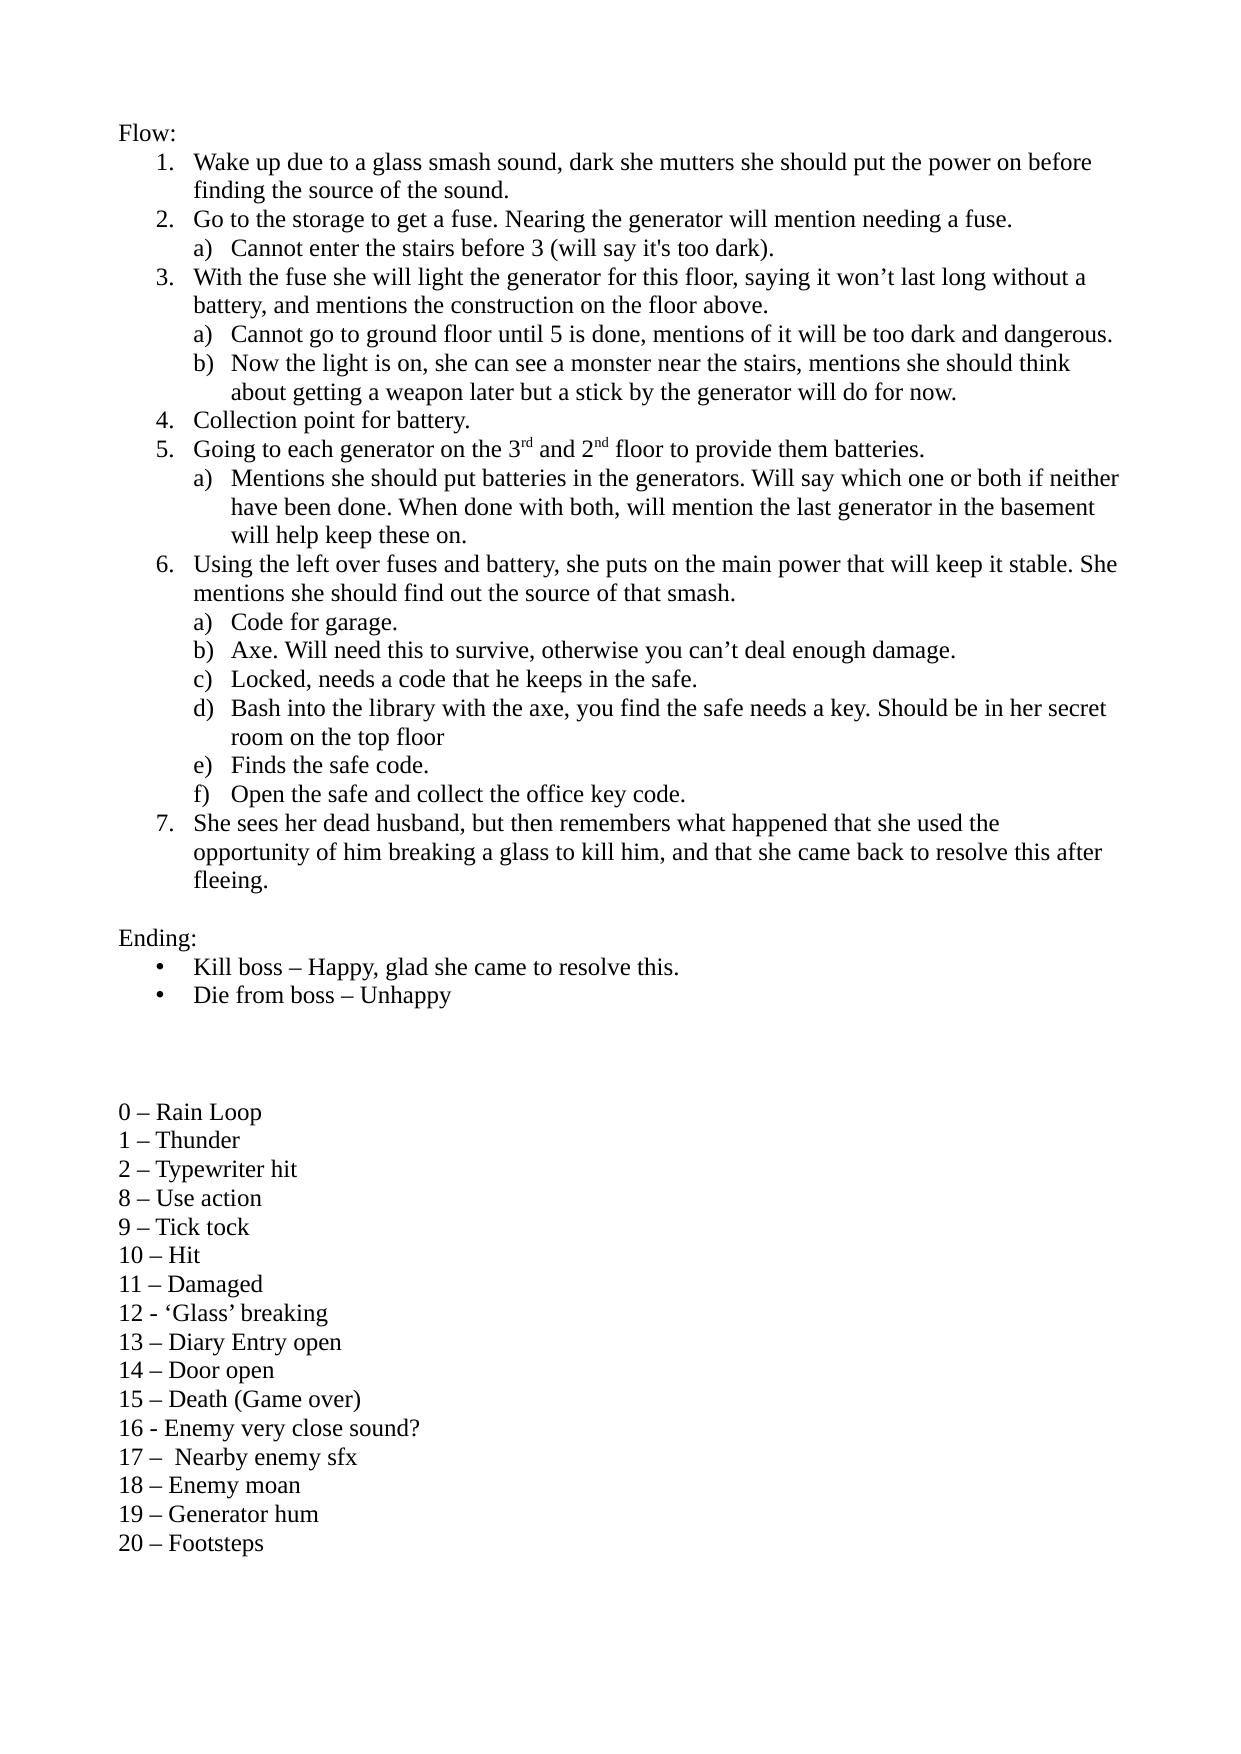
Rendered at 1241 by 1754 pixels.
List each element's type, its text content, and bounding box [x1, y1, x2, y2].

text Ending: [118, 923, 1122, 952]
text 9 – Tick tock [118, 1212, 1122, 1240]
list Wake up due to a glass smash sound, dark she mutters she should put the power on before finding the source of the sound. [156, 147, 1122, 204]
list Going to each generator on the 3rd and 2nd floor to provide them batteries. [156, 434, 1122, 463]
list Mentions she should put batteries in the generators. Will say which one or both if neither have been done. When done with both, will mention the last generator in the basement will help keep these on. [193, 463, 1122, 549]
list Locked, needs a code that he keeps in the safe. [193, 664, 1122, 693]
list Kill boss – Happy, glad she came to resolve this. [156, 952, 1122, 981]
list Cannot enter the stairs before 3 (will say it's too dark). [193, 233, 1122, 262]
text 15 – Death (Game over) [118, 1384, 1122, 1413]
list Finds the safe code. [193, 751, 1122, 779]
text 11 – Damaged [118, 1269, 1122, 1298]
text Flow: [118, 118, 1122, 147]
list Collection point for battery. [156, 406, 1122, 434]
text 13 – Diary Entry open [118, 1327, 1122, 1355]
text 1 – Thunder [118, 1125, 1122, 1154]
text 14 – Door open [118, 1355, 1122, 1384]
text 0 – Rain Loop [118, 1097, 1122, 1125]
list Bash into the library with the axe, you find the safe needs a key. Should be in her secret room on the top floor [193, 693, 1122, 751]
list Now the light is on, she can see a monster near the stairs, mentions she should think about getting a weapon later but a stick by the generator will do for now. [193, 348, 1122, 406]
list Cannot go to ground floor until 5 is done, mentions of it will be too dark and dangerous. [193, 319, 1122, 348]
list Go to the storage to get a fuse. Nearing the generator will mention needing a fuse. [156, 204, 1122, 233]
list Using the left over fuses and battery, she puts on the main power that will keep it stable. She mentions she should find out the source of that smash. [156, 549, 1122, 607]
text 18 – Enemy moan [118, 1470, 1122, 1499]
list Code for garage. [193, 607, 1122, 636]
text 8 – Use action [118, 1183, 1122, 1212]
text 2 – Typewriter hit [118, 1154, 1122, 1183]
list Die from boss – Unhappy [156, 981, 1122, 1009]
text 12 - ‘Glass’ breaking [118, 1298, 1122, 1327]
text 16 - Enemy very close sound? [118, 1413, 1122, 1442]
text 20 – Footsteps [118, 1528, 1122, 1557]
list She sees her dead husband, but then remembers what happened that she used the opportunity of him breaking a glass to kill him, and that she came back to resolve this after fleeing. [156, 808, 1122, 894]
text 10 – Hit [118, 1240, 1122, 1269]
list Open the safe and collect the office key code. [193, 779, 1122, 808]
list Axe. Will need this to survive, otherwise you can’t deal enough damage. [193, 636, 1122, 664]
text 17 – Nearby enemy sfx [118, 1442, 1122, 1470]
list With the fuse she will light the generator for this floor, saying it won’t last long without a battery, and mentions the construction on the floor above. [156, 262, 1122, 319]
text 19 – Generator hum [118, 1499, 1122, 1528]
